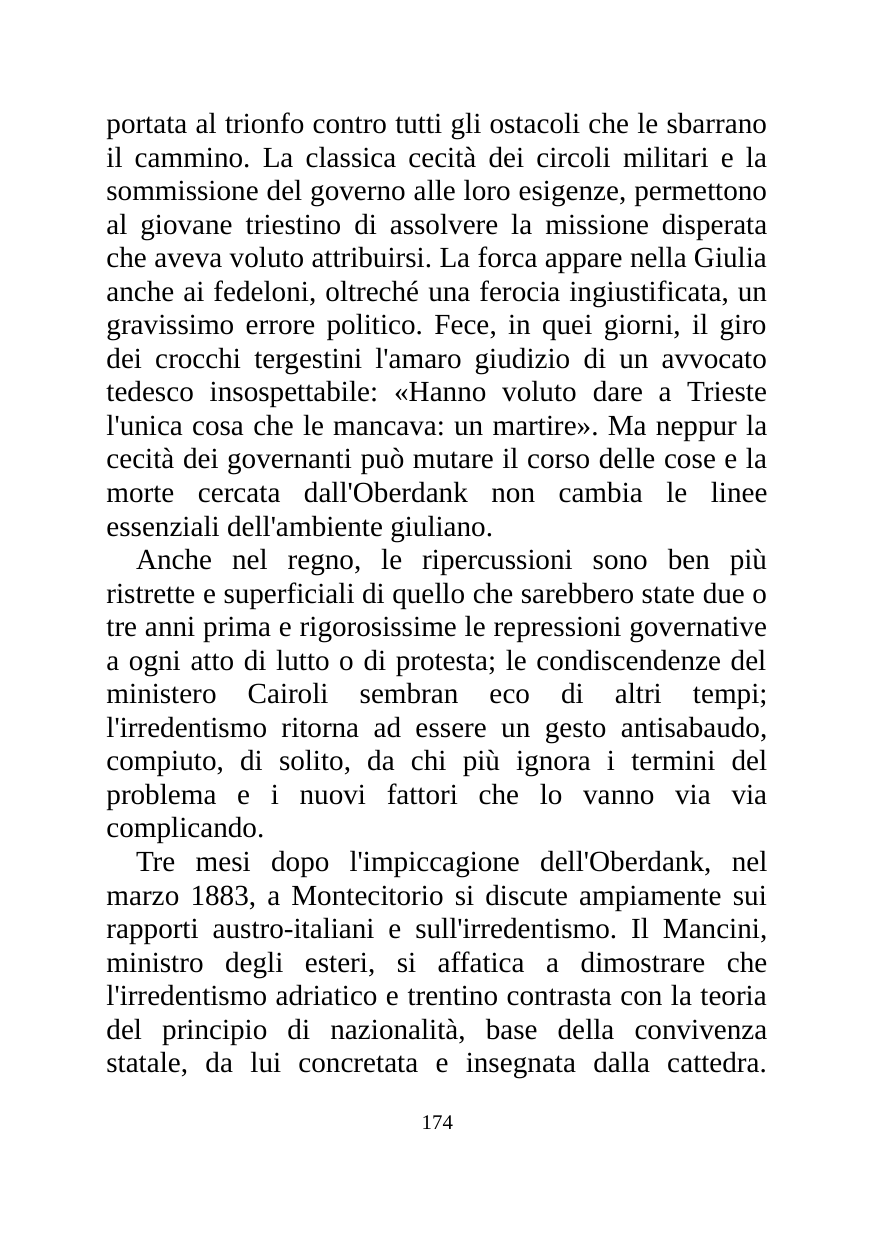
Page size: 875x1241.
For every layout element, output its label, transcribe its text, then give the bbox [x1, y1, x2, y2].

text Anche nel regno, le ripercussioni sono ben più ristrette e superficiali di quello che sarebbero state due o tre anni prima e rigorosissime le repressioni governative a ogni atto di lutto o di protesta; le condiscendenze del ministero Cairoli sembran eco di altri tempi; l'irredentismo ritorna ad essere un gesto antisabaudo, compiuto, di solito, da chi più ignora i termini del problema e i nuovi fattori che lo vanno via via complicando. [106, 542, 768, 844]
text Tre mesi dopo l'impiccagione dell'Oberdank, nel marzo 1883, a Montecitorio si discute ampiamente sui rapporti austro-italiani e sull'irredentismo. Il Mancini, ministro degli esteri, si affatica a dimostrare che l'irredentismo adriatico e trentino contrasta con la teoria del principio di nazionalità, base della convivenza statale, da lui concretata e insegnata dalla cattedra. [106, 844, 768, 1079]
text portata al trionfo contro tutti gli ostacoli che le sbarrano il cammino. La classica cecità dei circoli militari e la sommissione del governo alle loro esigenze, permettono al giovane triestino di assolvere la missione disperata che aveva voluto attribuirsi. La forca appare nella Giulia anche ai fedeloni, oltreché una ferocia ingiustificata, un gravissimo errore politico. Fece, in quei giorni, il giro dei crocchi tergestini l'amaro giudizio di un avvocato tedesco insospettabile: «Hanno voluto dare a Trieste l'unica cosa che le mancava: un martire». Ma neppur la cecità dei governanti può mutare il corso delle cose e la morte cercata dall'Oberdank non cambia le linee essenziali dell'ambiente giuliano. [106, 106, 768, 542]
